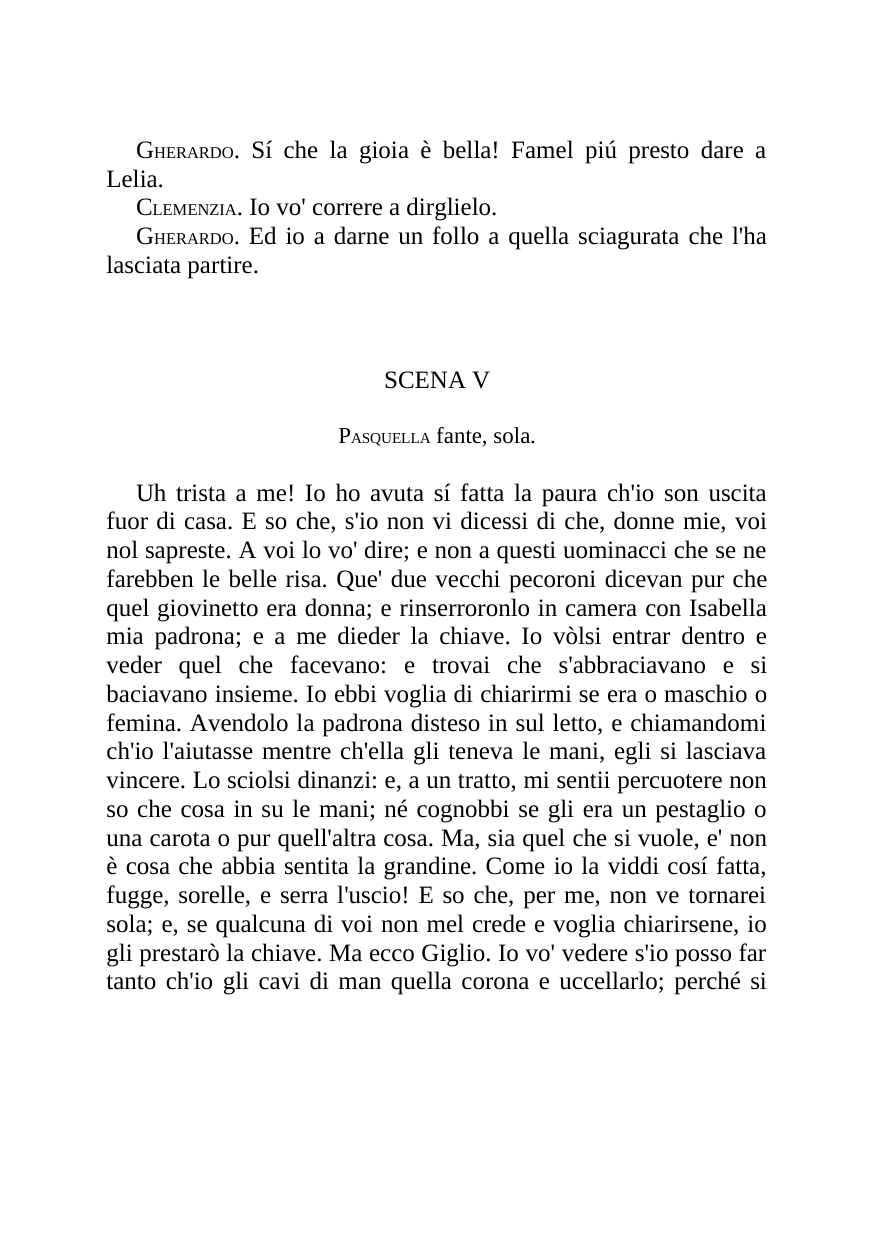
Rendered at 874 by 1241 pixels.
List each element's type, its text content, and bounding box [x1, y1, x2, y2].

text Uh trista a me! Io ho avuta sí fatta la paura ch'io son uscita fuor di casa. E so che, s'io non vi dicessi di che, donne mie, voi nol sapreste. A voi lo vo' dire; e non a questi uominacci che se ne farebben le belle risa. Que' due vecchi pecoroni dicevan pur che quel giovinetto era donna; e rinserroronlo in camera con Isabella mia padrona; e a me dieder la chiave. Io vòlsi entrar dentro e veder quel che facevano: e trovai che s'abbraciavano e si baciavano insieme. Io ebbi voglia di chiarirmi se era o maschio o femina. Avendolo la padrona disteso in sul letto, e chiamandomi ch'io l'aiutasse mentre ch'ella gli teneva le mani, egli si lasciava vincere. Lo sciolsi dinanzi: e, a un tratto, mi sentii percuotere non so che cosa in su le mani; né cognobbi se gli era un pestaglio o una carota o pur quell'altra cosa. Ma, sia quel che si vuole, e' non è cosa che abbia sentita la grandine. Come io la viddi cosí fatta, fugge, sorelle, e serra l'uscio! E so che, per me, non ve tornarei sola; e, se qualcuna di voi non mel crede e voglia chiarirsene, io gli prestarò la chiave. Ma ecco Giglio. Io vo' vedere s'io posso far tanto ch'io gli cavi di man quella corona e uccellarlo; perché si [106, 478, 768, 995]
text Gherardo. Sí che la gioia è bella! Famel piú presto dare a Lelia. [106, 135, 768, 192]
text Gherardo. Ed io a darne un follo a quella sciagurata che l'ha lasciata partire. [106, 221, 768, 279]
text SCENA V [106, 365, 768, 394]
text Clemenzia. Io vo' correre a dirglielo. [106, 192, 768, 221]
text Pasquella fante, sola. [106, 422, 768, 449]
